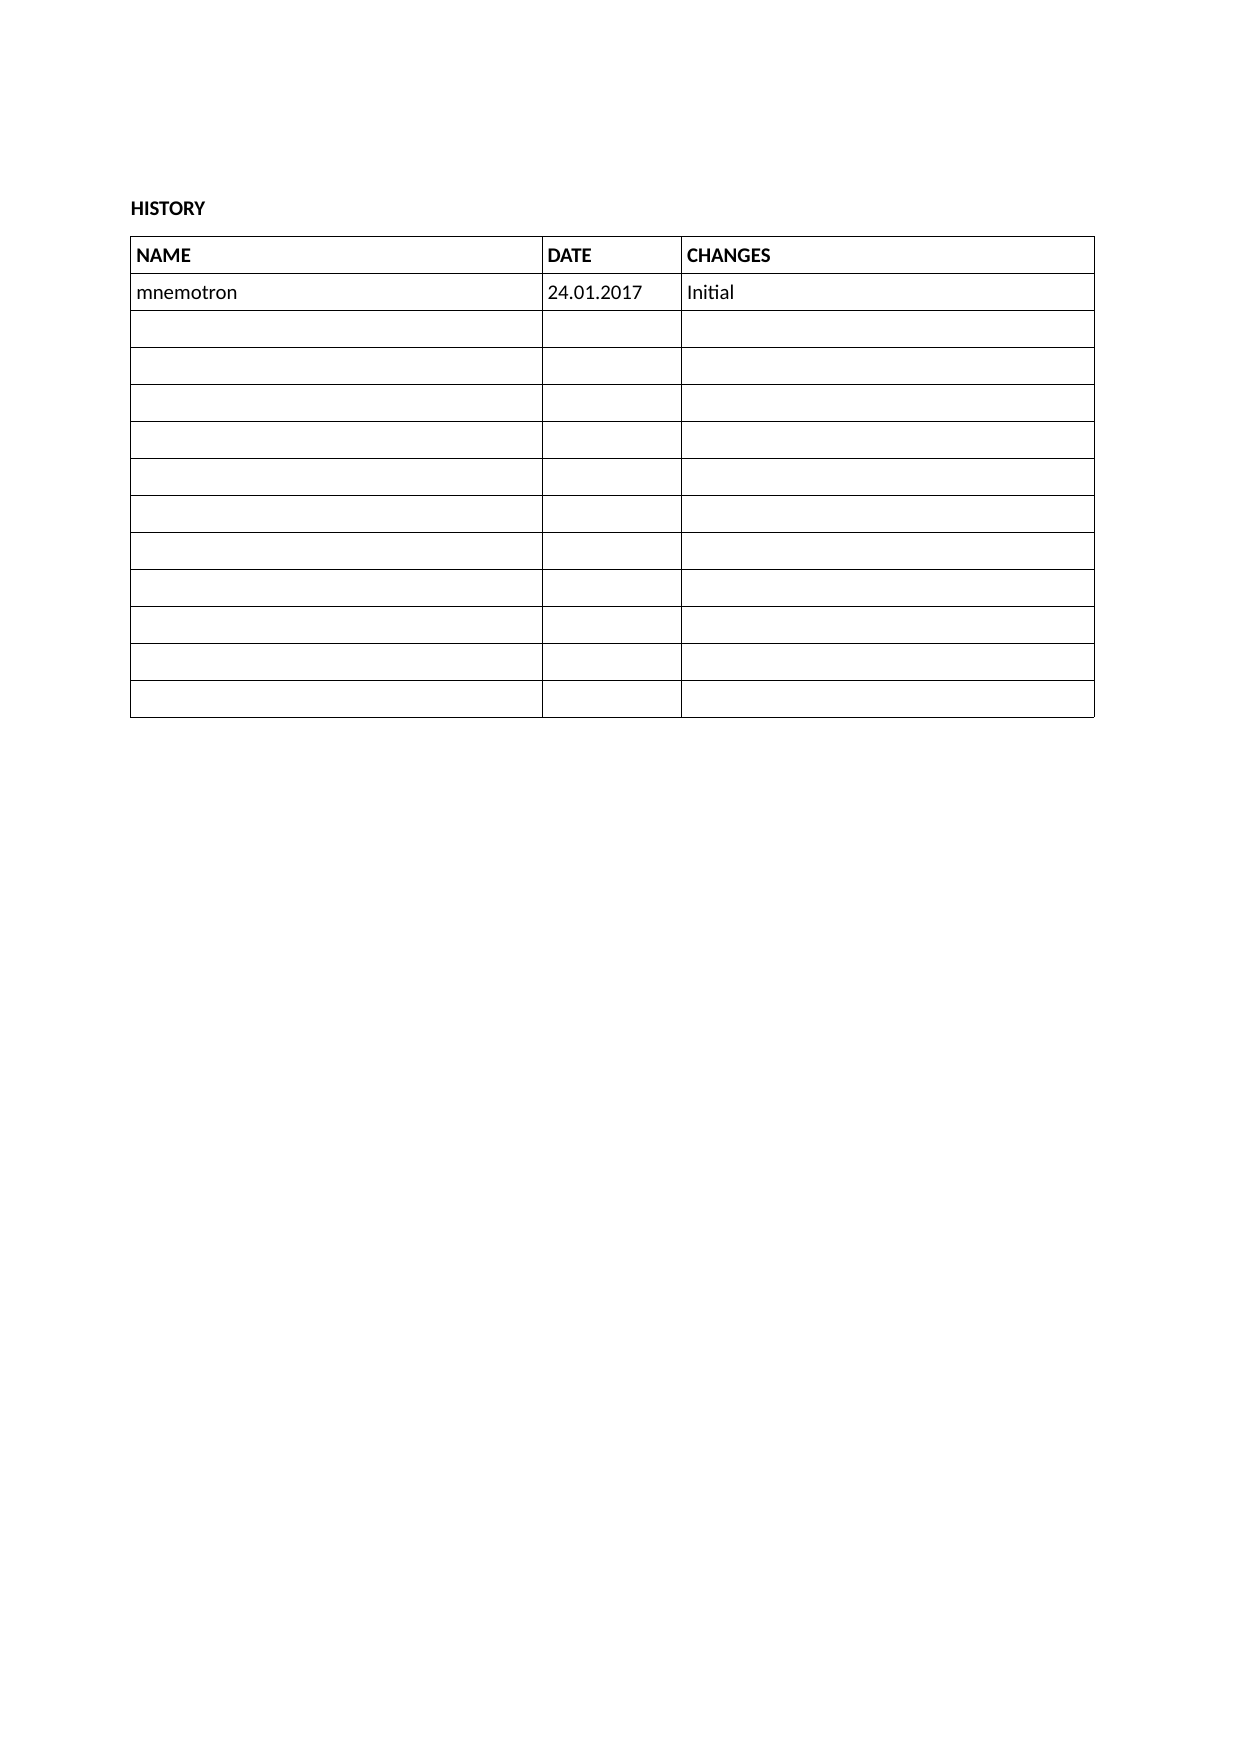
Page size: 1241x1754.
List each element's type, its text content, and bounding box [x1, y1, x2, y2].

table_cell [682, 311, 1094, 347]
table_cell [131, 681, 542, 717]
table_cell [543, 681, 681, 717]
table_cell [682, 570, 1094, 606]
table_cell mnemotron [131, 274, 542, 310]
table_cell [543, 607, 681, 643]
table_cell [682, 385, 1094, 421]
table_cell [682, 681, 1094, 717]
table_cell [682, 496, 1094, 532]
table_cell [682, 422, 1094, 458]
table_cell [543, 311, 681, 347]
table_cell [543, 459, 681, 495]
table_cell [682, 607, 1094, 643]
text HISTORY [88, 195, 1152, 221]
table_cell [543, 496, 681, 532]
table_cell [682, 533, 1094, 569]
table_cell [543, 533, 681, 569]
table_cell [131, 311, 542, 347]
table_cell [543, 385, 681, 421]
table_cell [131, 570, 542, 606]
table_cell 24.01.2017 [543, 274, 681, 310]
table_cell [543, 422, 681, 458]
table_cell [131, 422, 542, 458]
table_cell [131, 496, 542, 532]
table_cell [131, 607, 542, 643]
table_cell [682, 644, 1094, 680]
table_header CHANGES [682, 237, 1094, 273]
table_cell [131, 533, 542, 569]
table_cell [543, 644, 681, 680]
table_cell [131, 348, 542, 384]
table_cell Initial [682, 274, 1094, 310]
table_cell [543, 348, 681, 384]
table_cell [682, 459, 1094, 495]
table_cell [131, 385, 542, 421]
table_cell [682, 348, 1094, 384]
table_cell [543, 570, 681, 606]
table_cell [131, 459, 542, 495]
table_header NAME [131, 237, 542, 273]
table_header DATE [543, 237, 681, 273]
table_cell [131, 644, 542, 680]
